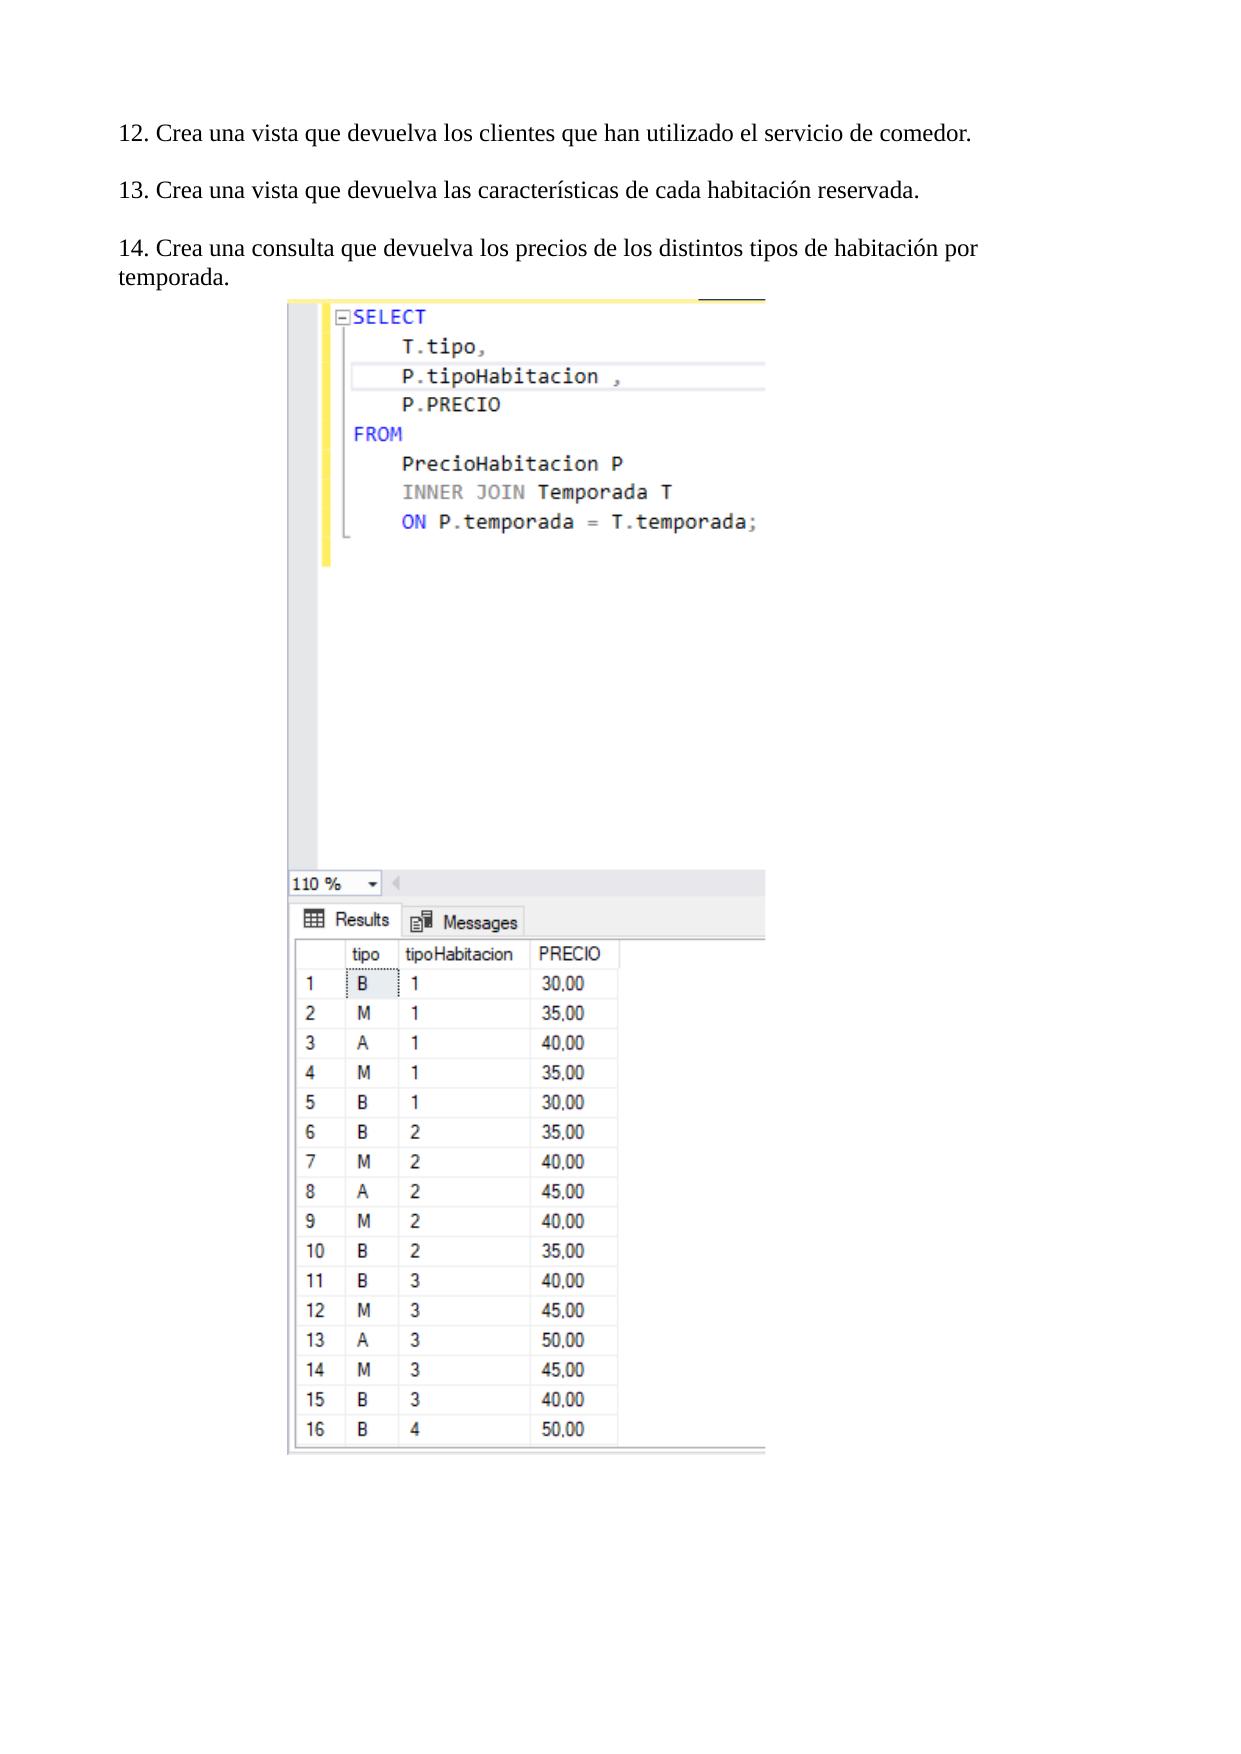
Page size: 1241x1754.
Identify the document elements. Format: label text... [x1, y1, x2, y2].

text 14. Crea una consulta que devuelva los precios de los distintos tipos de habitación por [118, 233, 1122, 262]
text 12. Crea una vista que devuelva los clientes que han utilizado el servicio de comedor. [118, 118, 1122, 147]
text temporada. [118, 262, 1122, 291]
picture [287, 299, 766, 1455]
text 13. Crea una vista que devuelva las características de cada habitación reservada. [118, 176, 1122, 204]
